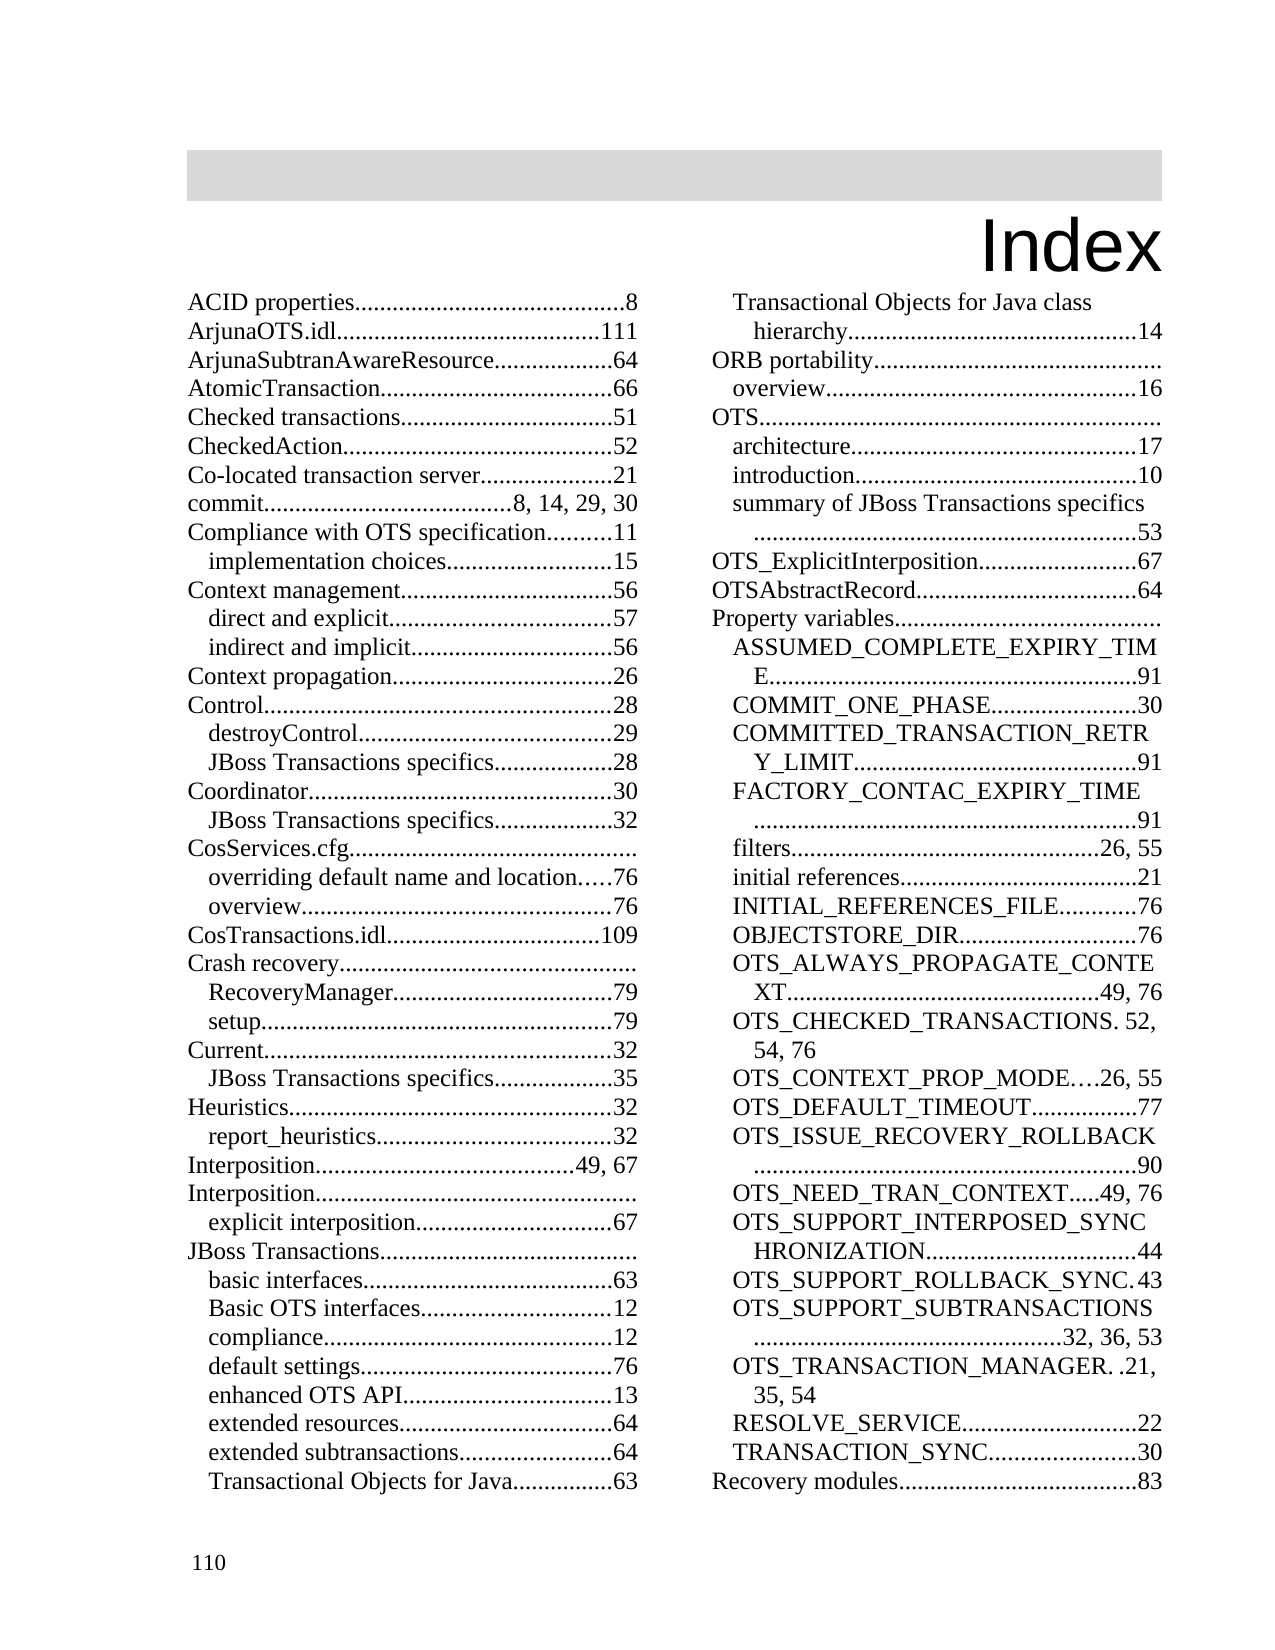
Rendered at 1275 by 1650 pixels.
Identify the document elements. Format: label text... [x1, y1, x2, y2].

text ACID properties 8 [187, 287, 638, 316]
text ArjunaSubtranAwareResource 64 [187, 345, 638, 373]
text Recovery modules 83 [712, 1466, 1162, 1495]
text overview 76 [208, 891, 638, 920]
text CheckedAction 52 [187, 431, 638, 460]
text overriding default name and location 76 [208, 862, 638, 891]
text OTS_SUPPORT_ROLLBACK_SYNC 43 [732, 1265, 1162, 1293]
text OBJECTSTORE_DIR 76 [732, 920, 1162, 948]
text ArjunaOTS.idl 111 [187, 316, 638, 345]
text OTS_NEED_TRAN_CONTEXT 49, 76 [732, 1178, 1162, 1207]
text compliance 12 [208, 1322, 638, 1351]
text OTS_SUPPORT_SUBTRANSACTIONS 32, 36, 53 [732, 1293, 1162, 1351]
text OTS_ALWAYS_PROPAGATE_CONTEXT 49, 76 [732, 948, 1162, 1006]
text OTS_SUPPORT_INTERPOSED_SYNCHRONIZATION 44 [732, 1207, 1162, 1265]
text JBoss Transactions specifics 28 [208, 747, 638, 776]
title Index [302, 201, 1162, 287]
text RecoveryManager 79 [208, 977, 638, 1006]
text introduction 10 [732, 460, 1162, 488]
text summary of JBoss Transactions specifics 53 [732, 488, 1162, 546]
text RESOLVE_SERVICE 22 [732, 1408, 1162, 1437]
text Crash recovery [187, 948, 638, 977]
text extended subtransactions 64 [208, 1437, 638, 1466]
text OTS_TRANSACTION_MANAGER 21, 35, 54 [732, 1351, 1162, 1408]
text implementation choices 15 [208, 546, 638, 575]
text setup 79 [208, 1006, 638, 1035]
text Basic OTS interfaces 12 [208, 1293, 638, 1322]
text OTS_CONTEXT_PROP_MODE 26, 55 [732, 1063, 1162, 1092]
text Current 32 [187, 1035, 638, 1063]
text Co-located transaction server 21 [187, 460, 638, 488]
text OTSAbstractRecord 64 [712, 575, 1162, 603]
text Interposition [187, 1178, 638, 1207]
text indirect and implicit 56 [208, 632, 638, 661]
text initial references 21 [732, 862, 1162, 891]
text report_heuristics 32 [208, 1121, 638, 1150]
text default settings 76 [208, 1351, 638, 1380]
text Interposition 49, 67 [187, 1150, 638, 1178]
text Checked transactions 51 [187, 402, 638, 431]
text overview 16 [732, 373, 1162, 402]
text CosTransactions.idl 109 [187, 920, 638, 948]
text enhanced OTS API 13 [208, 1380, 638, 1408]
text JBoss Transactions [187, 1236, 638, 1265]
text destroyControl 29 [208, 718, 638, 747]
text OTS_ExplicitInterposition 67 [712, 546, 1162, 575]
text extended resources 64 [208, 1408, 638, 1437]
text OTS_CHECKED_TRANSACTIONS 52, 54, 76 [732, 1006, 1162, 1063]
text Transactional Objects for Java 63 [208, 1466, 638, 1495]
text INITIAL_REFERENCES_FILE 76 [732, 891, 1162, 920]
text architecture 17 [732, 431, 1162, 460]
text JBoss Transactions specifics 32 [208, 805, 638, 833]
text ORB portability [712, 345, 1162, 373]
text explicit interposition 67 [208, 1207, 638, 1236]
text FACTORY_CONTAC_EXPIRY_TIME 91 [732, 776, 1162, 833]
text JBoss Transactions specifics 35 [208, 1063, 638, 1092]
text ASSUMED_COMPLETE_EXPIRY_TIME 91 [732, 632, 1162, 690]
text Heuristics 32 [187, 1092, 638, 1121]
text Property variables [712, 603, 1162, 632]
text OTS [712, 402, 1162, 431]
text basic interfaces 63 [208, 1265, 638, 1293]
text Coordinator 30 [187, 776, 638, 805]
text OTS_DEFAULT_TIMEOUT 77 [732, 1092, 1162, 1121]
text TRANSACTION_SYNC 30 [732, 1437, 1162, 1466]
text OTS_ISSUE_RECOVERY_ROLLBACK 90 [732, 1121, 1162, 1178]
text filters 26, 55 [732, 833, 1162, 862]
text direct and explicit 57 [208, 603, 638, 632]
text CosServices.cfg [187, 833, 638, 862]
text COMMITTED_TRANSACTION_RETRY_LIMIT 91 [732, 718, 1162, 776]
text AtomicTransaction 66 [187, 373, 638, 402]
text Compliance with OTS specification 11 [187, 517, 638, 546]
text Context management 56 [187, 575, 638, 603]
text Control 28 [187, 690, 638, 718]
text COMMIT_ONE_PHASE 30 [732, 690, 1162, 718]
text commit 8, 14, 29, 30 [187, 488, 638, 517]
text Transactional Objects for Java class hierarchy 14 [732, 287, 1162, 345]
text Context propagation 26 [187, 661, 638, 690]
